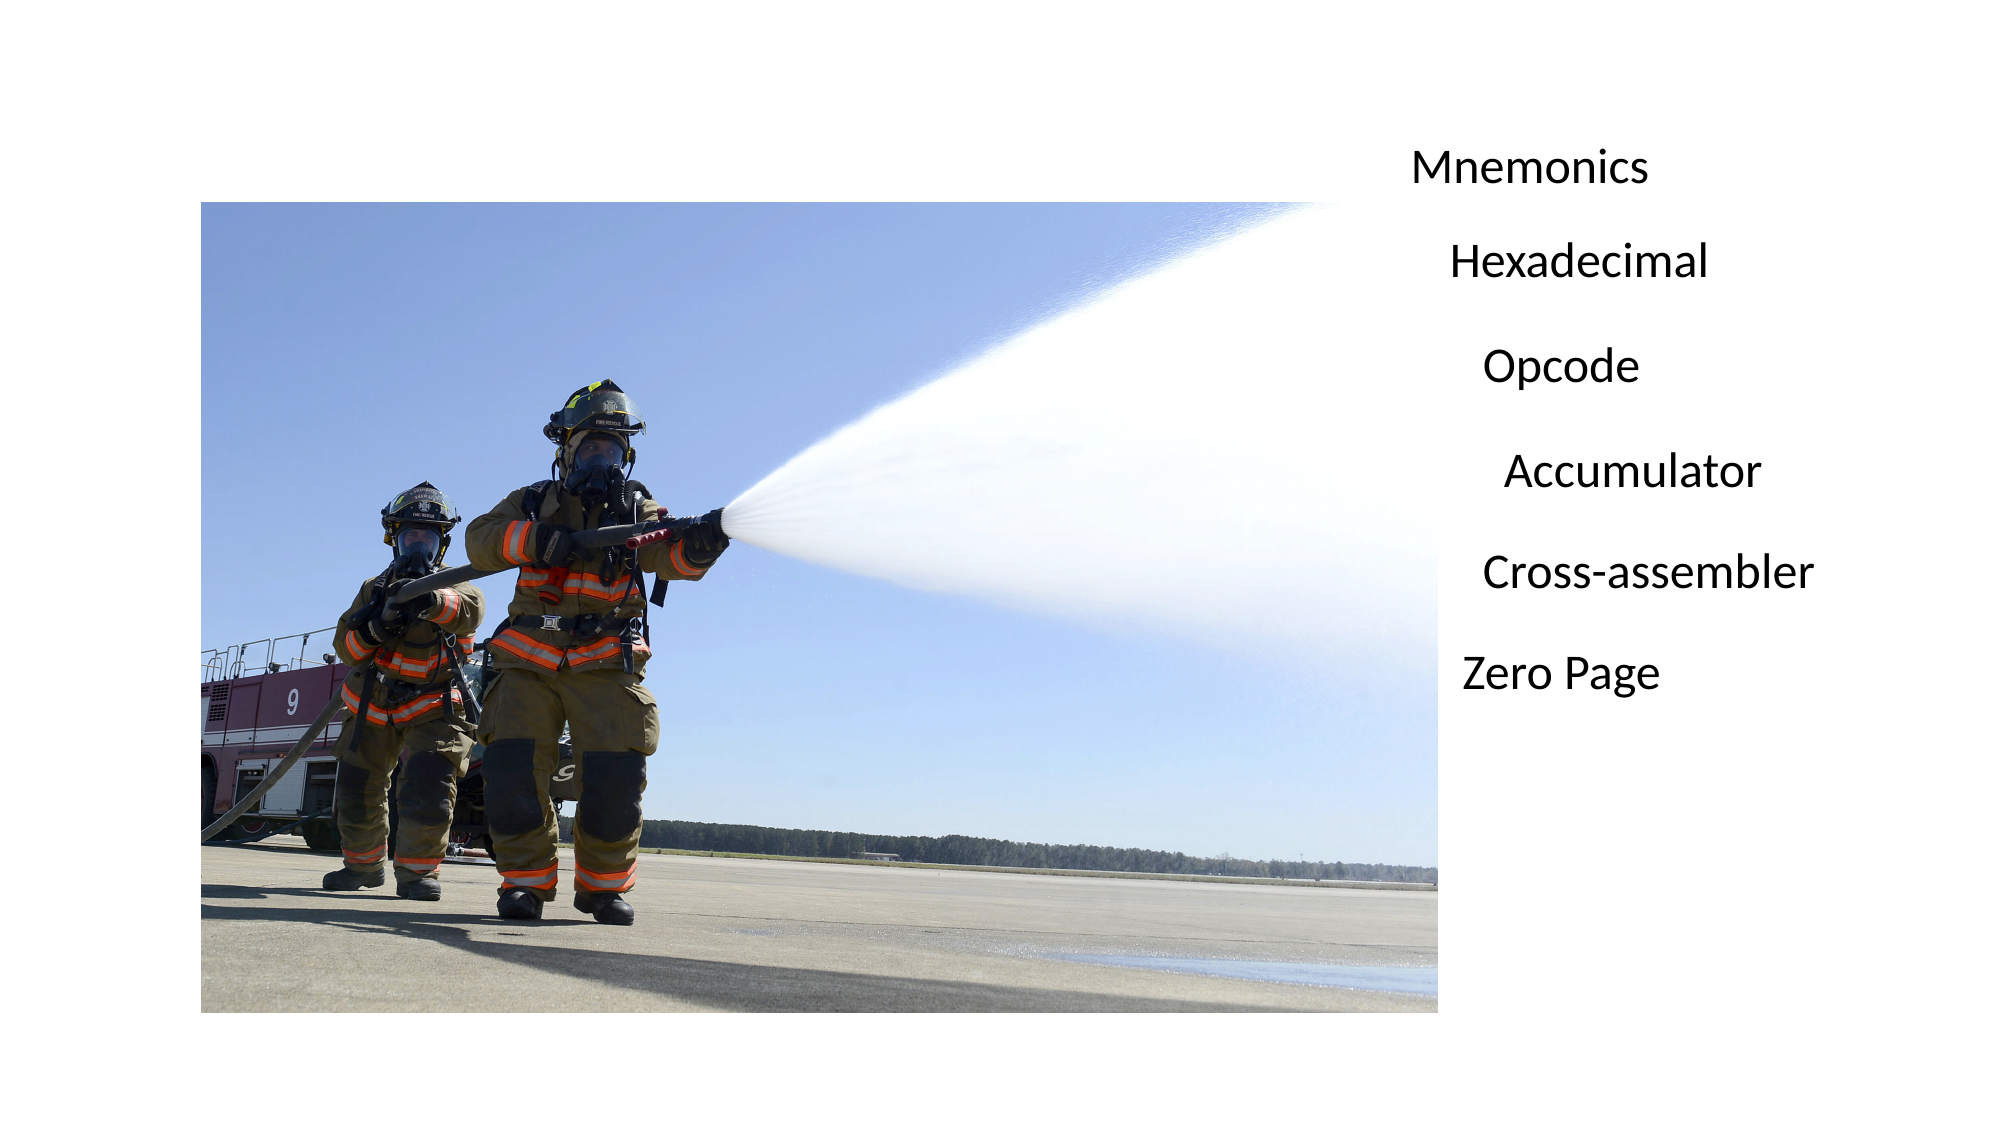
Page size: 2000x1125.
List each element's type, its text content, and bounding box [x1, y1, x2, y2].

text_box Hexadecimal [1438, 220, 1791, 297]
text_box Zero Page [1447, 632, 1730, 708]
text_box Mnemonics [1395, 125, 1711, 202]
text_box Opcode [1467, 324, 1690, 401]
text_box Cross-assembler [1467, 530, 1913, 607]
text_box Accumulator [1488, 429, 1835, 506]
picture [201, 202, 1438, 1013]
